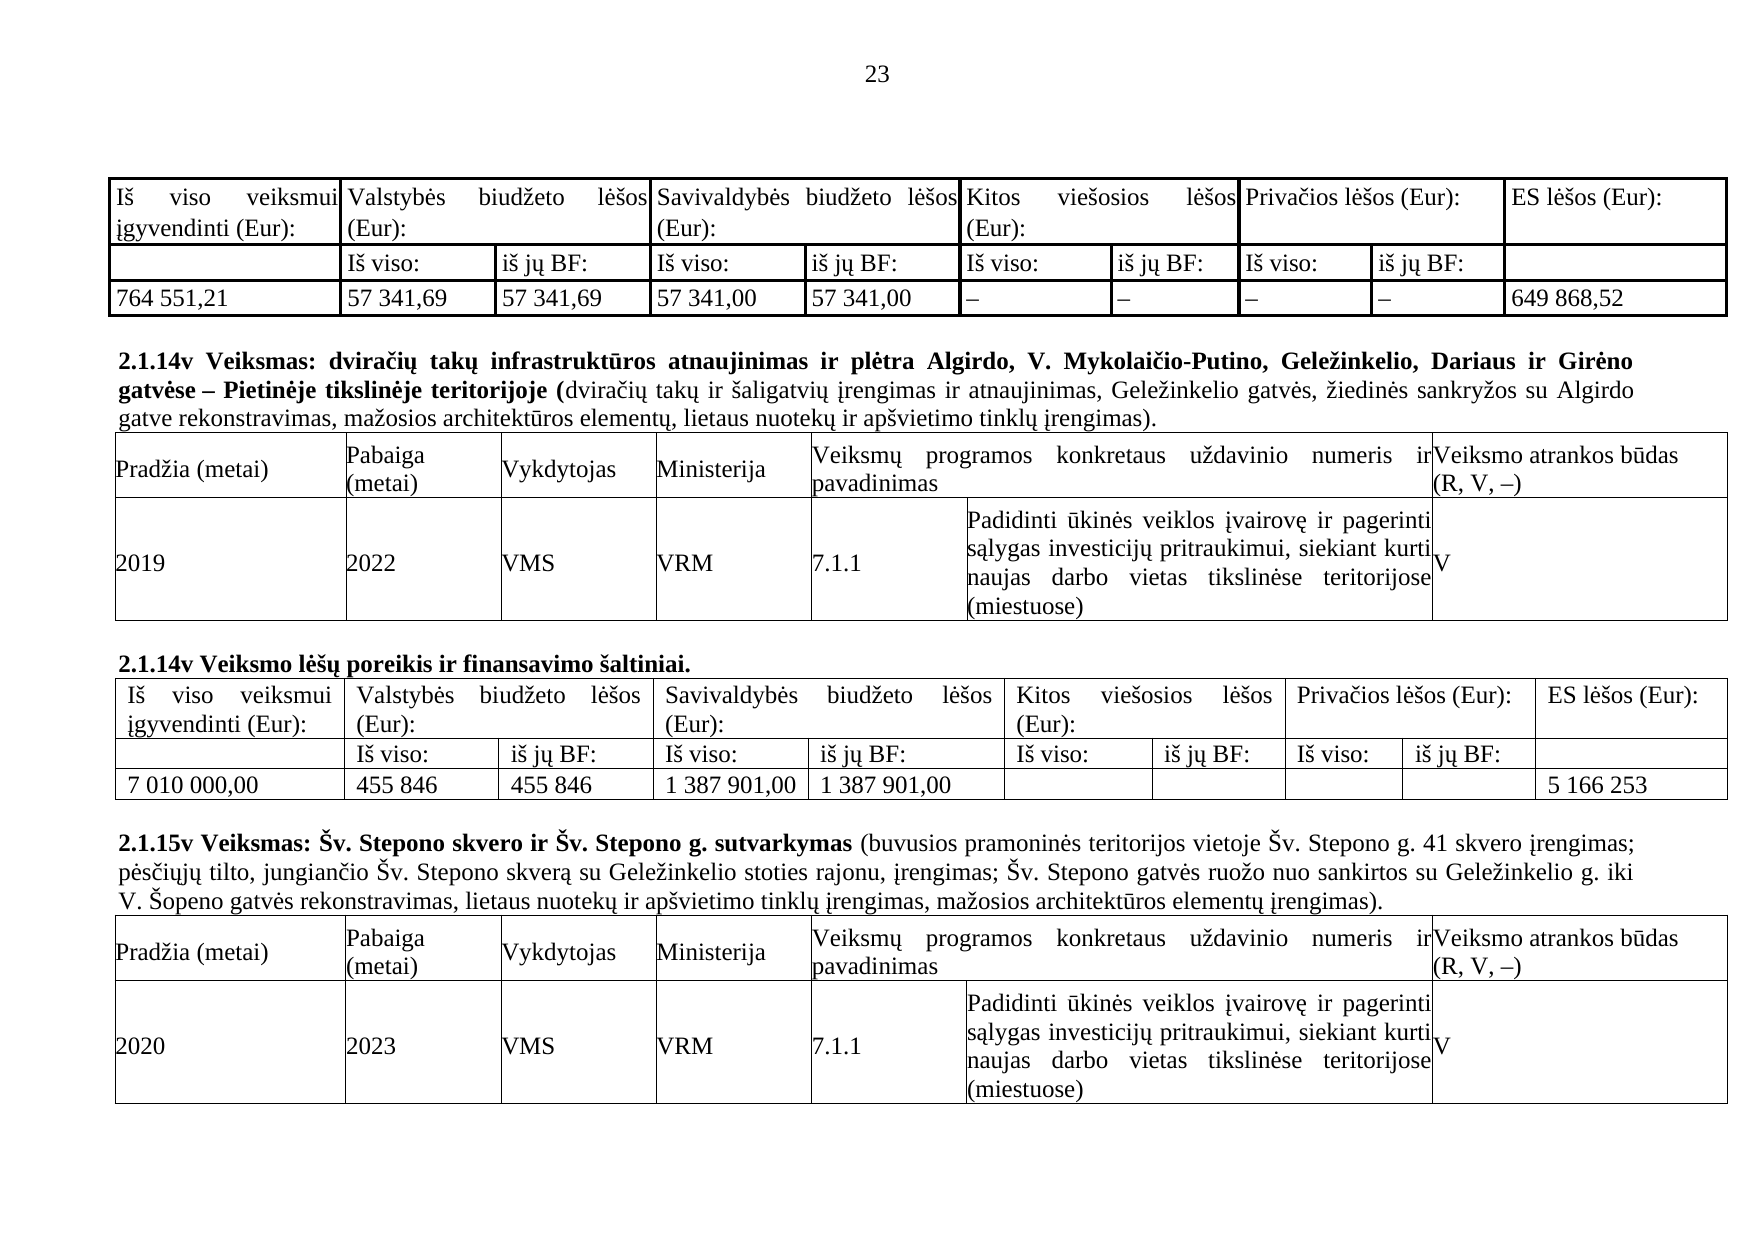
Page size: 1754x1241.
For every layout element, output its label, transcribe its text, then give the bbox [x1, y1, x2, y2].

table_header Pabaiga (metai) [346, 916, 501, 980]
table_cell – [1241, 282, 1370, 314]
table_cell VMS [502, 498, 656, 620]
table_header Pabaiga (metai) [347, 433, 501, 497]
table_cell VMS [502, 981, 656, 1103]
table_header Kitos viešosios lėšos (Eur): [1005, 679, 1285, 737]
table_cell [1153, 769, 1285, 799]
table_cell 2020 [116, 981, 345, 1103]
table_header Pradžia (metai) [116, 916, 345, 980]
table_header Veiksmų programos konkretaus uždavinio numeris ir pavadinimas [812, 433, 1432, 497]
table_cell Iš viso: [345, 739, 498, 768]
table_cell 7.1.1 [812, 498, 967, 620]
table_cell 764 551,21 [111, 282, 339, 314]
table_cell 57 341,69 [342, 282, 494, 314]
table_cell iš jų BF: [807, 246, 958, 279]
table_cell Padidinti ūkinės veiklos įvairovę ir pagerinti sąlygas investicijų pritraukimui, siekiant kurti naujas darbo vietas tikslinėse teritorijose (miestuose) [968, 498, 1432, 620]
table_cell [1005, 769, 1152, 799]
text 2.1.15v Veiksmas: Šv. Stepono skvero ir Šv. Stepono g. sutvarkymas (buvusios pramoninės teritorijos vietoje Šv. Stepono g. 41 skvero įrengimas; pėsčiųjų tilto, jungiančio Šv. Stepono skverą su Geležinkelio stoties rajonu, įrengimas; Šv. Stepono gatvės ruožo nuo sankirtos su Geležinkelio g. iki V. Šopeno gatvės rekonstravimas, lietaus nuotekų ir apšvietimo tinklų įrengimas, mažosios architektūros elementų įrengimas). [118, 828, 1636, 914]
table_cell 1 387 901,00 [654, 769, 808, 799]
table_header Valstybės biudžeto lėšos (Eur): [345, 679, 653, 737]
table_header Iš viso veiksmui įgyvendinti (Eur): [116, 679, 344, 737]
table_header Vykdytojas [502, 433, 656, 497]
table_cell iš jų BF: [1113, 246, 1237, 279]
text 2.1.14v Veiksmo lėšų poreikis ir finansavimo šaltiniai. [118, 649, 1636, 678]
table_cell [1506, 246, 1725, 279]
table_cell 2022 [347, 498, 501, 620]
table_cell – [1113, 282, 1237, 314]
table_cell [1536, 739, 1727, 768]
table_cell VRM [657, 981, 811, 1103]
table_cell Iš viso: [342, 246, 494, 279]
table_header Valstybės biudžeto lėšos (Eur): [342, 180, 649, 243]
table_header Pradžia (metai) [116, 433, 346, 497]
table_header Iš viso veiksmui įgyvendinti (Eur): [111, 180, 339, 243]
table_header ES lėšos (Eur): [1536, 679, 1727, 737]
table_cell iš jų BF: [1153, 739, 1285, 768]
text 2.1.14v Veiksmas: dviračių takų infrastruktūros atnaujinimas ir plėtra Algirdo, V. Mykolaičio-Putino, Geležinkelio, Dariaus ir Girėno gatvėse – Pietinėje tikslinėje teritorijoje (dviračių takų ir šaligatvių įrengimas ir atnaujinimas, Geležinkelio gatvės, žiedinės sankryžos su Algirdo gatve rekonstravimas, mažosios architektūros elementų, lietaus nuotekų ir apšvietimo tinklų įrengimas). [118, 346, 1636, 432]
table_cell Iš viso: [1005, 739, 1152, 768]
table_cell Iš viso: [654, 739, 808, 768]
table_header Veiksmo atrankos būdas (R, V, –) [1433, 433, 1727, 497]
table_cell iš jų BF: [809, 739, 1004, 768]
table_cell [111, 246, 339, 279]
table_cell 7 010 000,00 [116, 769, 344, 799]
table_header Savivaldybės biudžeto lėšos (Eur): [652, 180, 958, 243]
table_cell V [1433, 981, 1727, 1103]
table_cell Iš viso: [1286, 739, 1402, 768]
table_header Vykdytojas [502, 916, 656, 980]
table_cell 455 846 [499, 769, 653, 799]
table_cell iš jų BF: [497, 246, 649, 279]
table_cell Iš viso: [652, 246, 804, 279]
table_cell 455 846 [345, 769, 498, 799]
table_cell Iš viso: [1241, 246, 1370, 279]
table_cell [1286, 769, 1402, 799]
table_header Savivaldybės biudžeto lėšos (Eur): [654, 679, 1004, 737]
table_cell 57 341,69 [497, 282, 649, 314]
table_cell 649 868,52 [1506, 282, 1725, 314]
table_cell 5 166 253 [1536, 769, 1727, 799]
table_cell [1403, 769, 1535, 799]
table_header Ministerija [657, 433, 811, 497]
table_cell Padidinti ūkinės veiklos įvairovę ir pagerinti sąlygas investicijų pritraukimui, siekiant kurti naujas darbo vietas tikslinėse teritorijose (miestuose) [967, 981, 1432, 1103]
table_cell 2019 [116, 498, 346, 620]
table_header Privačios lėšos (Eur): [1241, 180, 1503, 243]
table_cell VRM [657, 498, 811, 620]
table_header Kitos viešosios lėšos (Eur): [962, 180, 1237, 243]
table_cell – [962, 282, 1110, 314]
table_cell iš jų BF: [499, 739, 653, 768]
table_cell 57 341,00 [807, 282, 958, 314]
table_cell 1 387 901,00 [809, 769, 1004, 799]
table_header Ministerija [657, 916, 811, 980]
table_cell [116, 739, 344, 768]
table_header Veiksmų programos konkretaus uždavinio numeris ir pavadinimas [812, 916, 1432, 980]
table_cell 2023 [346, 981, 501, 1103]
table_cell 7.1.1 [812, 981, 966, 1103]
table_header Privačios lėšos (Eur): [1286, 679, 1535, 737]
table_cell – [1373, 282, 1503, 314]
table_cell V [1433, 498, 1727, 620]
table_header Veiksmo atrankos būdas (R, V, –) [1433, 916, 1727, 980]
table_cell iš jų BF: [1373, 246, 1503, 279]
table_cell Iš viso: [962, 246, 1110, 279]
table_cell iš jų BF: [1403, 739, 1535, 768]
table_cell 57 341,00 [652, 282, 804, 314]
table_header ES lėšos (Eur): [1506, 180, 1725, 243]
